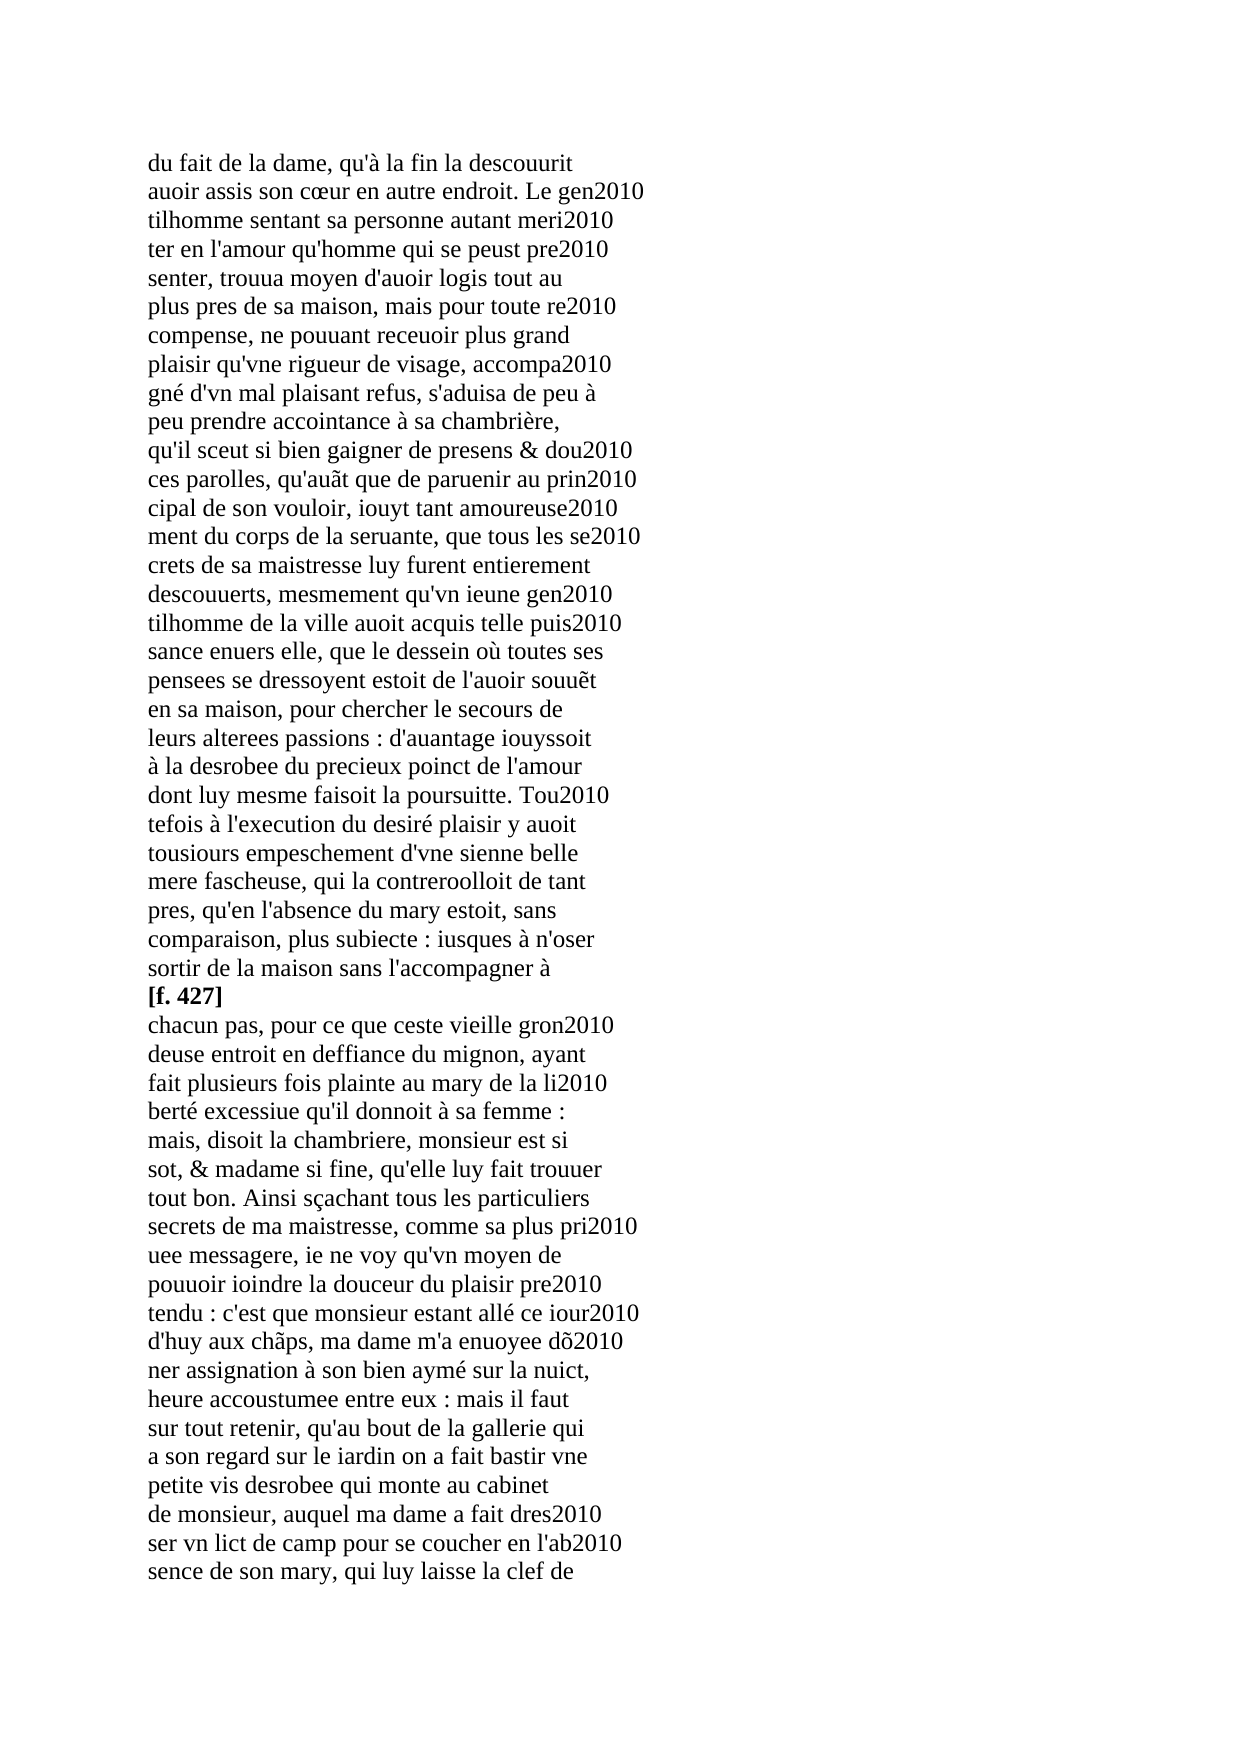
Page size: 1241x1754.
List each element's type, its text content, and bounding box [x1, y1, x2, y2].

text du fait de la dame, qu'à la fin la descouurit auoir assis son cœur en autre endroit. Le gen2010 tilhomme sentant sa personne autant meri2010 ter en l'amour qu'homme qui se peust pre2010 senter, trouua moyen d'auoir logis tout au plus pres de sa maison, mais pour toute re2010 compense, ne pouuant receuoir plus grand plaisir qu'vne rigueur de visage, accompa2010 gné d'vn mal plaisant refus, s'aduisa de peu à peu prendre accointance à sa chambrière, qu'il sceut si bien gaigner de presens & dou2010 ces parolles, qu'auãt que de paruenir au prin2010 cipal de son vouloir, iouyt tant amoureuse2010 ment du corps de la seruante, que tous les se2010 crets de sa maistresse luy furent entierement descouuerts, mesmement qu'vn ieune gen2010 tilhomme de la ville auoit acquis telle puis2010 sance enuers elle, que le dessein où toutes ses pensees se dressoyent estoit de l'auoir souuẽt en sa maison, pour chercher le secours de leurs alterees passions : d'auantage iouyssoit à la desrobee du precieux poinct de l'amour dont luy mesme faisoit la poursuitte. Tou2010 tefois à l'execution du desiré plaisir y auoit tousiours empeschement d'vne sienne belle mere fascheuse, qui la contreroolloit de tant pres, qu'en l'absence du mary estoit, sans comparaison, plus subiecte : iusques à n'oser sortir de la maison sans l'accompagner à [f. 427] chacun pas, pour ce que ceste vieille gron2010 deuse entroit en deffiance du mignon, ayant fait plusieurs fois plainte au mary de la li2010 berté excessiue qu'il donnoit à sa femme : mais, disoit la chambriere, monsieur est si sot, & madame si fine, qu'elle luy fait trouuer tout bon. Ainsi sçachant tous les particuliers secrets de ma maistresse, comme sa plus pri2010 uee messagere, ie ne voy qu'vn moyen de pouuoir ioindre la douceur du plaisir pre2010 tendu : c'est que monsieur estant allé ce iour2010 d'huy aux chãps, ma dame m'a enuoyee dõ2010 ner assignation à son bien aymé sur la nuict, heure accoustumee entre eux : mais il faut sur tout retenir, qu'au bout de la gallerie qui a son regard sur le iardin on a fait bastir vne petite vis desrobee qui monte au cabinet de monsieur, auquel ma dame a fait dres2010 ser vn lict de camp pour se coucher en l'ab2010 sence de son mary, qui luy laisse la clef de [148, 148, 1093, 1585]
